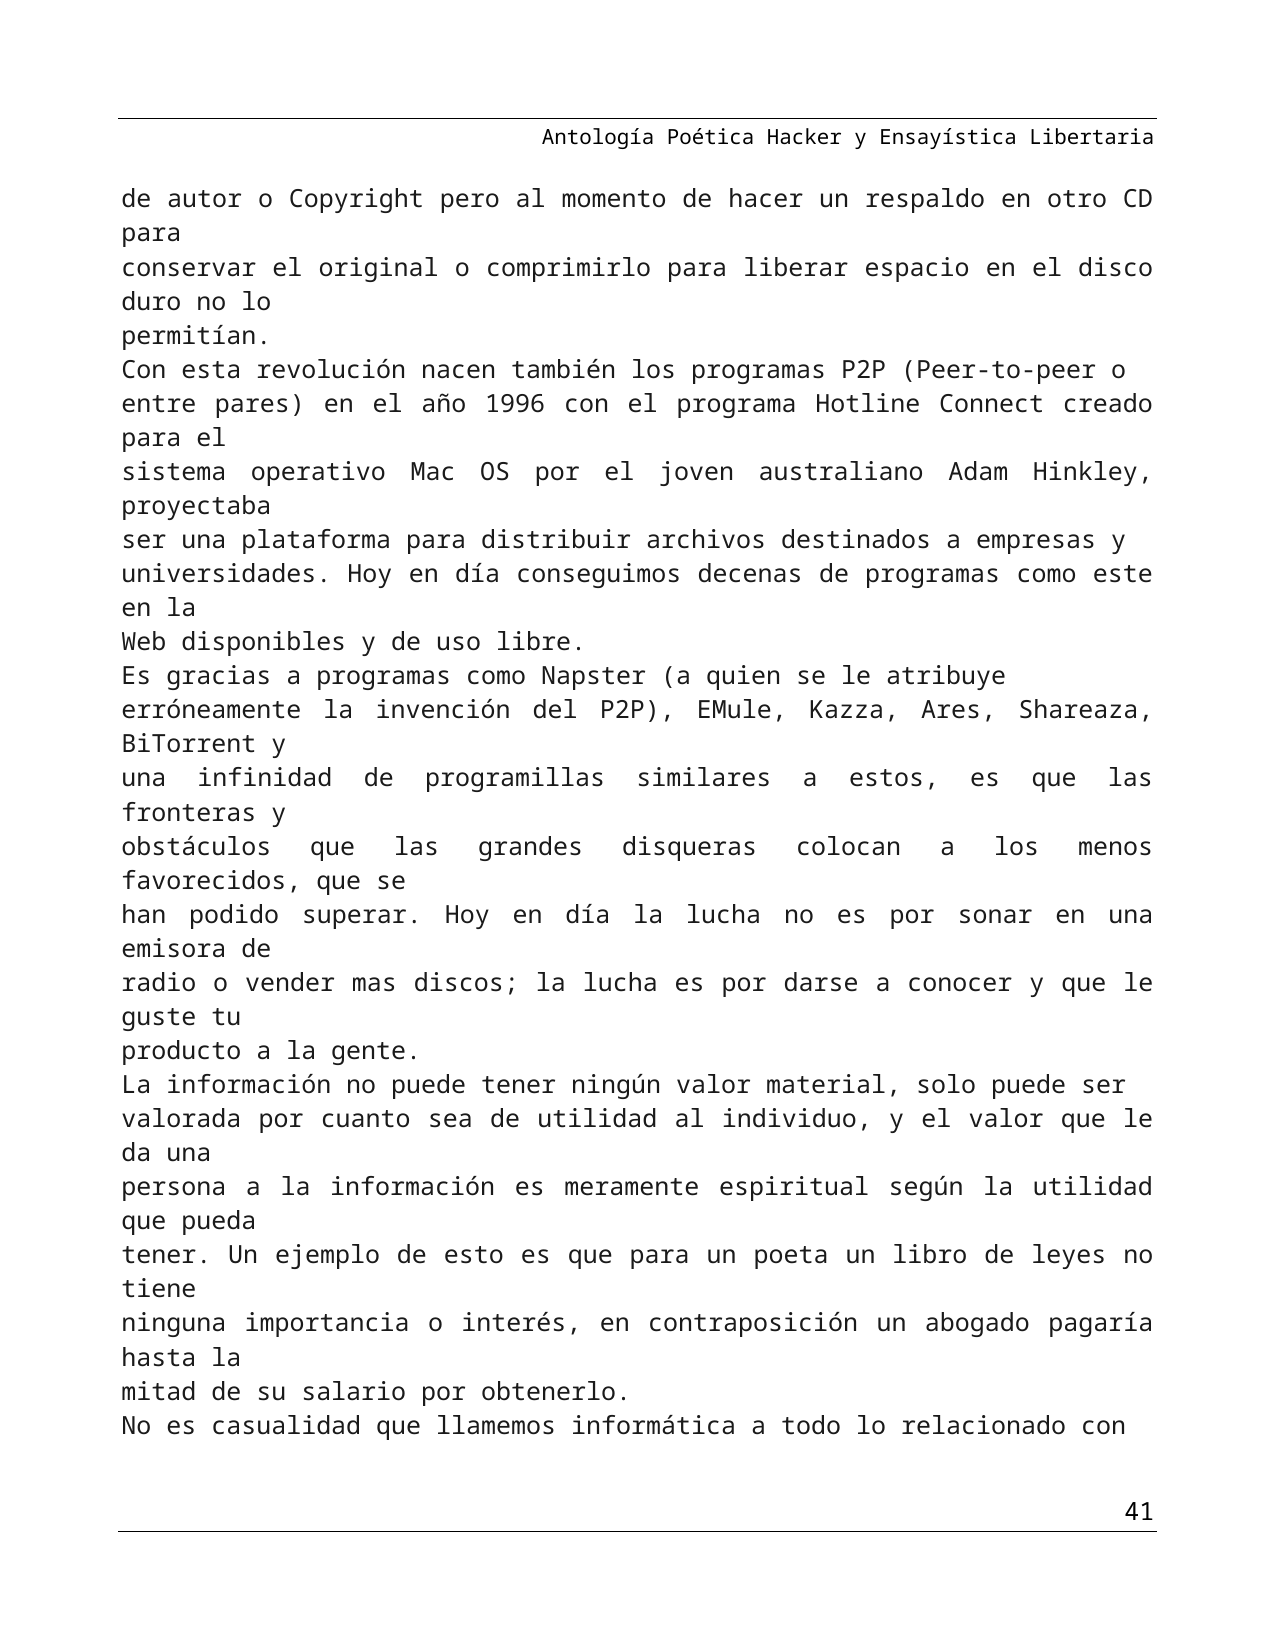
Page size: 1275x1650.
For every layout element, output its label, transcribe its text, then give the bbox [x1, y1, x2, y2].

text erróneamente la invención del P2P), EMule, Kazza, Ares, Shareaza, BiTorrent y [121, 692, 1154, 760]
text No es casualidad que llamemos informática a todo lo relacionado con [121, 1407, 1154, 1441]
text tener. Un ejemplo de esto es que para un poeta un libro de leyes no tiene [121, 1237, 1154, 1305]
text sistema operativo Mac OS por el joven australiano Adam Hinkley, proyectaba [121, 453, 1154, 522]
text universidades. Hoy en día conseguimos decenas de programas como este en la [121, 556, 1154, 624]
text obstáculos que las grandes disqueras colocan a los menos favorecidos, que se [121, 828, 1154, 896]
text La información no puede tener ningún valor material, solo puede ser [121, 1067, 1154, 1101]
text entre pares) en el año 1996 con el programa Hotline Connect creado para el [121, 385, 1154, 453]
text Es gracias a programas como Napster (a quien se le atribuye [121, 658, 1154, 692]
text han podido superar. Hoy en día la lucha no es por sonar en una emisora de [121, 896, 1154, 964]
text permitían. [121, 317, 1154, 351]
text ser una plataforma para distribuir archivos destinados a empresas y [121, 522, 1154, 556]
text Con esta revolución nacen también los programas P2P (Peer-to-peer o [121, 351, 1154, 385]
text producto a la gente. [121, 1033, 1154, 1067]
text mitad de su salario por obtenerlo. [121, 1373, 1154, 1407]
text radio o vender mas discos; la lucha es por darse a conocer y que le guste tu [121, 964, 1154, 1033]
text de autor o Copyright pero al momento de hacer un respaldo en otro CD para [121, 181, 1154, 249]
text ninguna importancia o interés, en contraposición un abogado pagaría hasta la [121, 1305, 1154, 1373]
text Web disponibles y de uso libre. [121, 624, 1154, 658]
text persona a la información es meramente espiritual según la utilidad que pueda [121, 1169, 1154, 1237]
text conservar el original o comprimirlo para liberar espacio en el disco duro no lo [121, 249, 1154, 317]
text valorada por cuanto sea de utilidad al individuo, y el valor que le da una [121, 1101, 1154, 1169]
text una infinidad de programillas similares a estos, es que las fronteras y [121, 760, 1154, 828]
